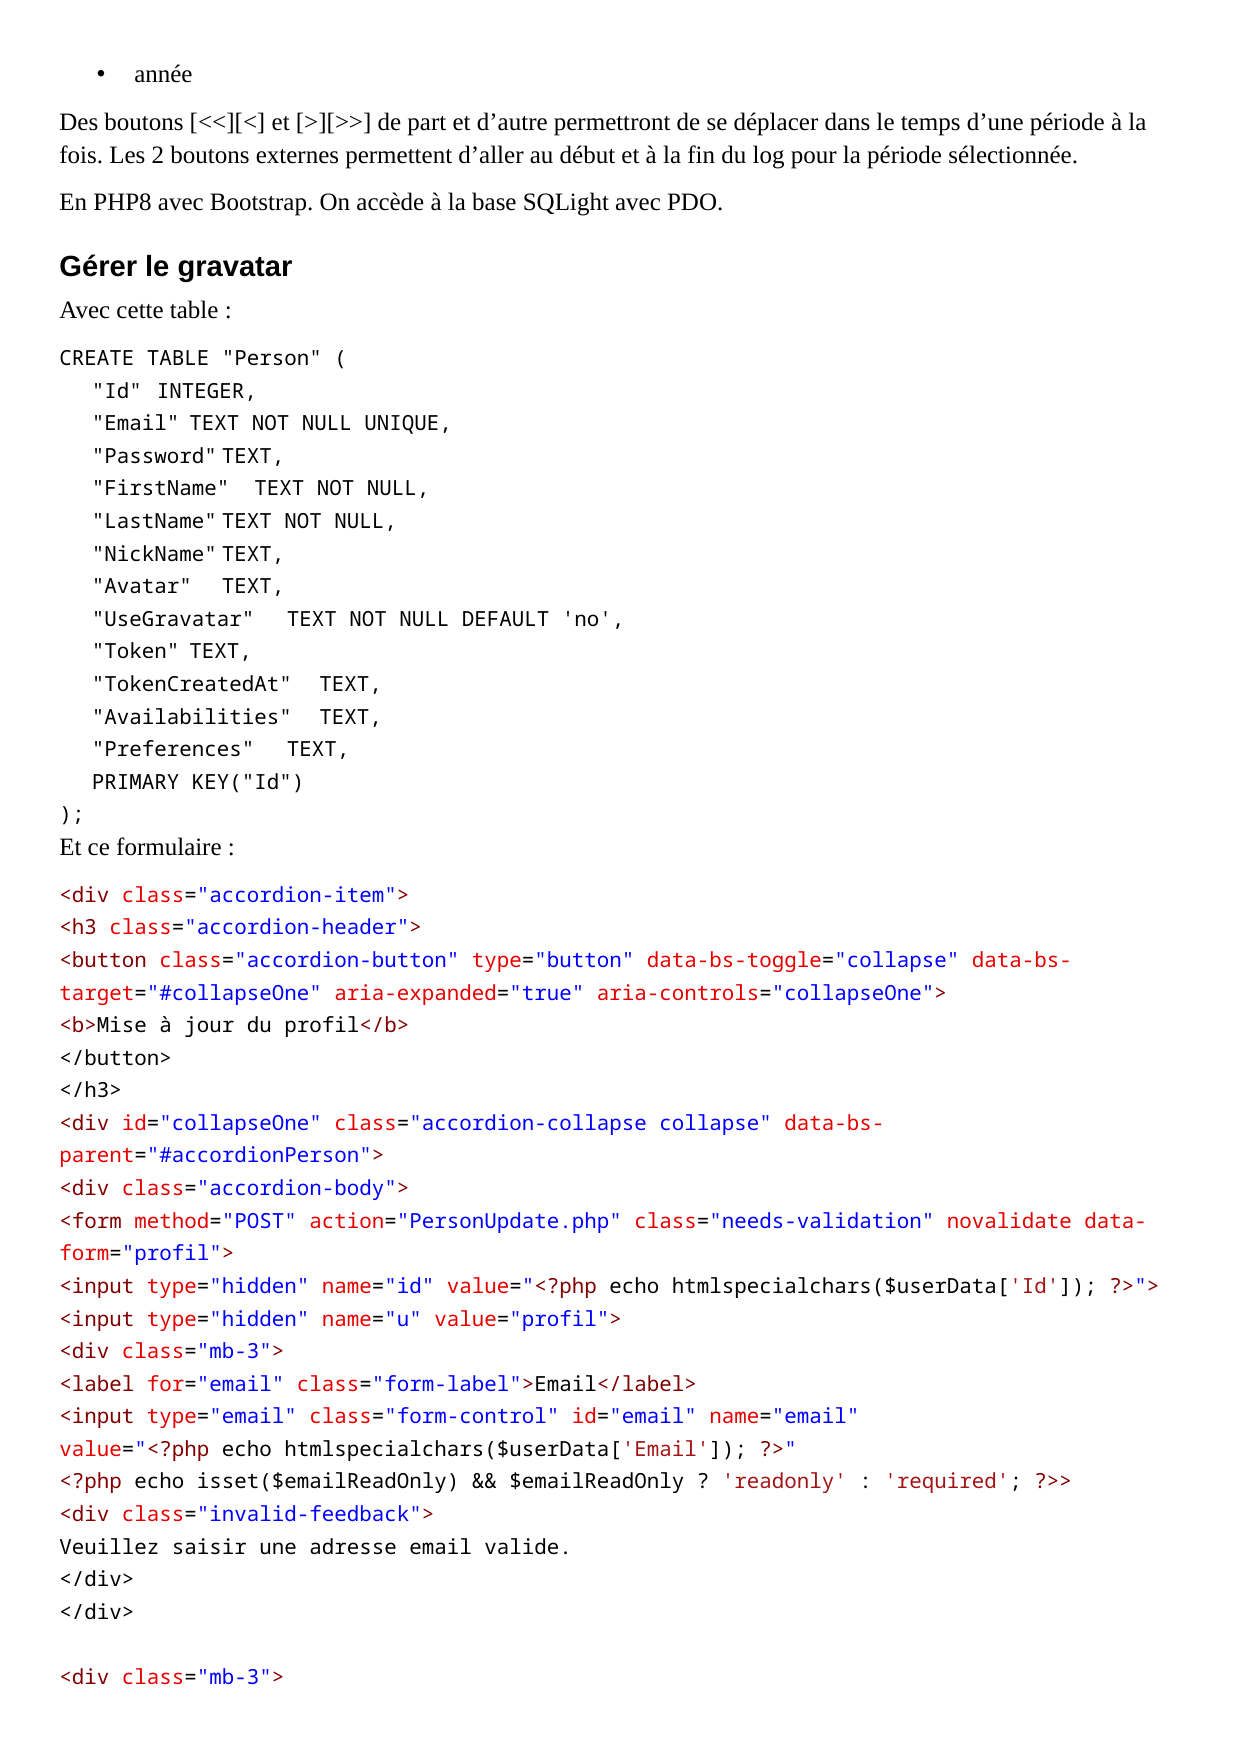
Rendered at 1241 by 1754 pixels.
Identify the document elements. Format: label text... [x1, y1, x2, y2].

subtitle Gérer le gravatar [59, 249, 1181, 283]
text <div class="mb-3"> [59, 1662, 1181, 1691]
text <div class="accordion-item"> [59, 880, 1181, 908]
text "Availabilities" TEXT, [59, 702, 1181, 730]
text "Token" TEXT, [59, 637, 1181, 665]
text <div id="collapseOne" class="accordion-collapse collapse" data-bs-parent="#accordionPerson"> [59, 1108, 1181, 1169]
text "FirstName" TEXT NOT NULL, [59, 473, 1181, 502]
text En PHP8 avec Bootstrap. On accède à la base SQLight avec PDO. [59, 187, 1181, 216]
text "LastName" TEXT NOT NULL, [59, 506, 1181, 534]
text </h3> [59, 1075, 1181, 1104]
text Avec cette table : [59, 296, 1181, 324]
text Et ce formulaire : [59, 832, 1181, 861]
text <input type="hidden" name="id" value="<?php echo htmlspecialchars($userData['Id']); ?>"> [59, 1271, 1181, 1299]
text Des boutons [<<][<] et [>][>>] de part et d’autre permettront de se déplacer dans le temps d’une période à la fois. Les 2 boutons externes permettent d’aller au début et à la fin du log pour la période sélectionnée. [59, 107, 1181, 168]
text </button> [59, 1043, 1181, 1071]
text <input type="hidden" name="u" value="profil"> [59, 1304, 1181, 1332]
text CREATE TABLE "Person" ( [59, 343, 1181, 372]
text "NickName" TEXT, [59, 539, 1181, 567]
text "TokenCreatedAt" TEXT, [59, 669, 1181, 698]
text <div class="invalid-feedback"> [59, 1499, 1181, 1528]
text value="<?php echo htmlspecialchars($userData['Email']); ?>" [59, 1434, 1181, 1462]
text "Password" TEXT, [59, 441, 1181, 469]
text "UseGravatar" TEXT NOT NULL DEFAULT 'no', [59, 604, 1181, 632]
list année [97, 59, 1181, 88]
text "Preferences" TEXT, [59, 734, 1181, 763]
text <b>Mise à jour du profil</b> [59, 1010, 1181, 1039]
text <div class="accordion-body"> [59, 1173, 1181, 1202]
text </div> [59, 1597, 1181, 1626]
text "Email" TEXT NOT NULL UNIQUE, [59, 408, 1181, 437]
text "Avatar" TEXT, [59, 571, 1181, 600]
text PRIMARY KEY("Id") [59, 767, 1181, 795]
text <form method="POST" action="PersonUpdate.php" class="needs-validation" novalidate data-form="profil"> [59, 1206, 1181, 1267]
text <button class="accordion-button" type="button" data-bs-toggle="collapse" data-bs-target="#collapseOne" aria-expanded="true" aria-controls="collapseOne"> [59, 945, 1181, 1006]
text Veuillez saisir une adresse email valide. [59, 1532, 1181, 1560]
text <?php echo isset($emailReadOnly) && $emailReadOnly ? 'readonly' : 'required'; ?>> [59, 1467, 1181, 1495]
text </div> [59, 1564, 1181, 1593]
text "Id" INTEGER, [59, 376, 1181, 404]
text <div class="mb-3"> [59, 1336, 1181, 1365]
text <h3 class="accordion-header"> [59, 912, 1181, 941]
text <label for="email" class="form-label">Email</label> [59, 1369, 1181, 1397]
text <input type="email" class="form-control" id="email" name="email" [59, 1401, 1181, 1430]
text ); [59, 799, 1181, 828]
